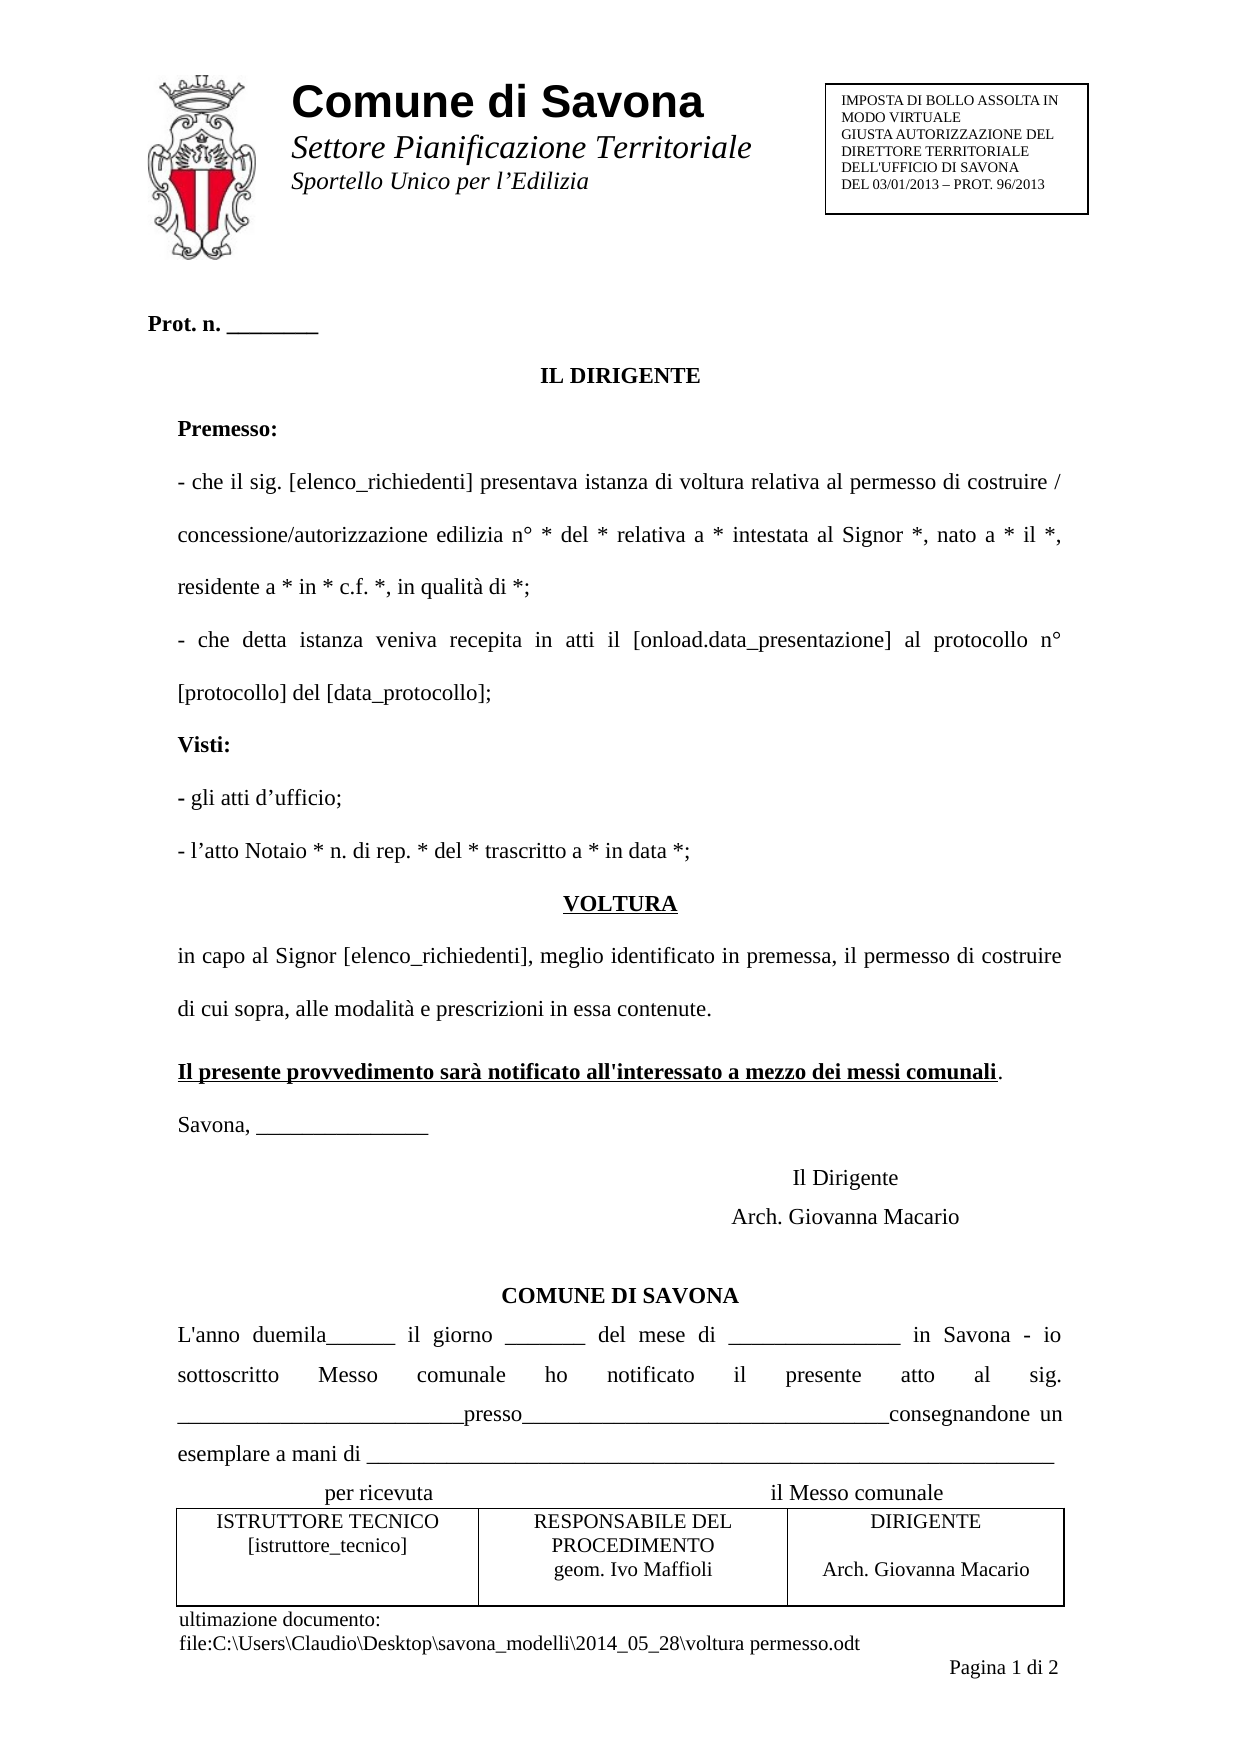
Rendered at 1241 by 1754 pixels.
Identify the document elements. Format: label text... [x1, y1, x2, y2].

text per ricevuta il Messo comunale [177, 1479, 1063, 1506]
text - che detta istanza veniva recepita in atti il [onload.data_presentazione] al protocollo n° [protocollo] del [data_protocollo]; [177, 626, 1063, 705]
text Il presente provvedimento sarà notificato all'interessato a mezzo dei messi comunali. [177, 1058, 1063, 1084]
text GIUSTA AUTORIZZAZIONE DEL DIRETTORE TERRITORIALE DELL'UFFICIO DI SAVONA [841, 126, 1072, 176]
text - l’atto Notaio * n. di rep. * del * trascritto a * in data *; [177, 837, 1063, 863]
text - che il sig. [elenco_richiedenti] presentava istanza di voltura relativa al permesso di costruire / concessione/autorizzazione edilizia n° * del * relativa a * intestata al Signor *, nato a * il *, residente a * in * c.f. *, in qualità di *; [177, 468, 1063, 600]
text L'anno duemila______ il giorno _______ del mese di _______________ in Savona - io sottoscritto Messo comunale ho notificato il presente atto al sig. _________________________presso________________________________consegnandone un esemplare a mani di ____________________________________________________________ [177, 1322, 1063, 1466]
text DEL 03/01/2013 – PROT. 96/2013 [841, 176, 1072, 193]
text Comune di Savona [256, 75, 1092, 128]
text Settore Pianificazione Territoriale [256, 128, 824, 166]
text Savona, _______________ [177, 1111, 1063, 1137]
text COMUNE DI SAVONA [177, 1282, 1063, 1308]
text IL DIRIGENTE [177, 362, 1063, 389]
table_header Il Dirigente Arch. Giovanna Macario [628, 1164, 1063, 1229]
text Premesso: [177, 415, 1063, 442]
table_header [177, 1164, 628, 1229]
text Visti: [177, 731, 1063, 758]
text Sportello Unico per l’Edilizia [256, 166, 824, 195]
text Prot. n. ________ [148, 310, 1092, 336]
text VOLTURA [177, 889, 1063, 916]
text IMPOSTA DI BOLLO ASSOLTA IN MODO VIRTUALE [841, 92, 1072, 126]
picture [147, 75, 256, 260]
text - gli atti d’ufficio; [177, 784, 1063, 811]
text in capo al Signor [elenco_richiedenti], meglio identificato in premessa, il permesso di costruire di cui sopra, alle modalità e prescrizioni in essa contenute. [177, 942, 1063, 1021]
